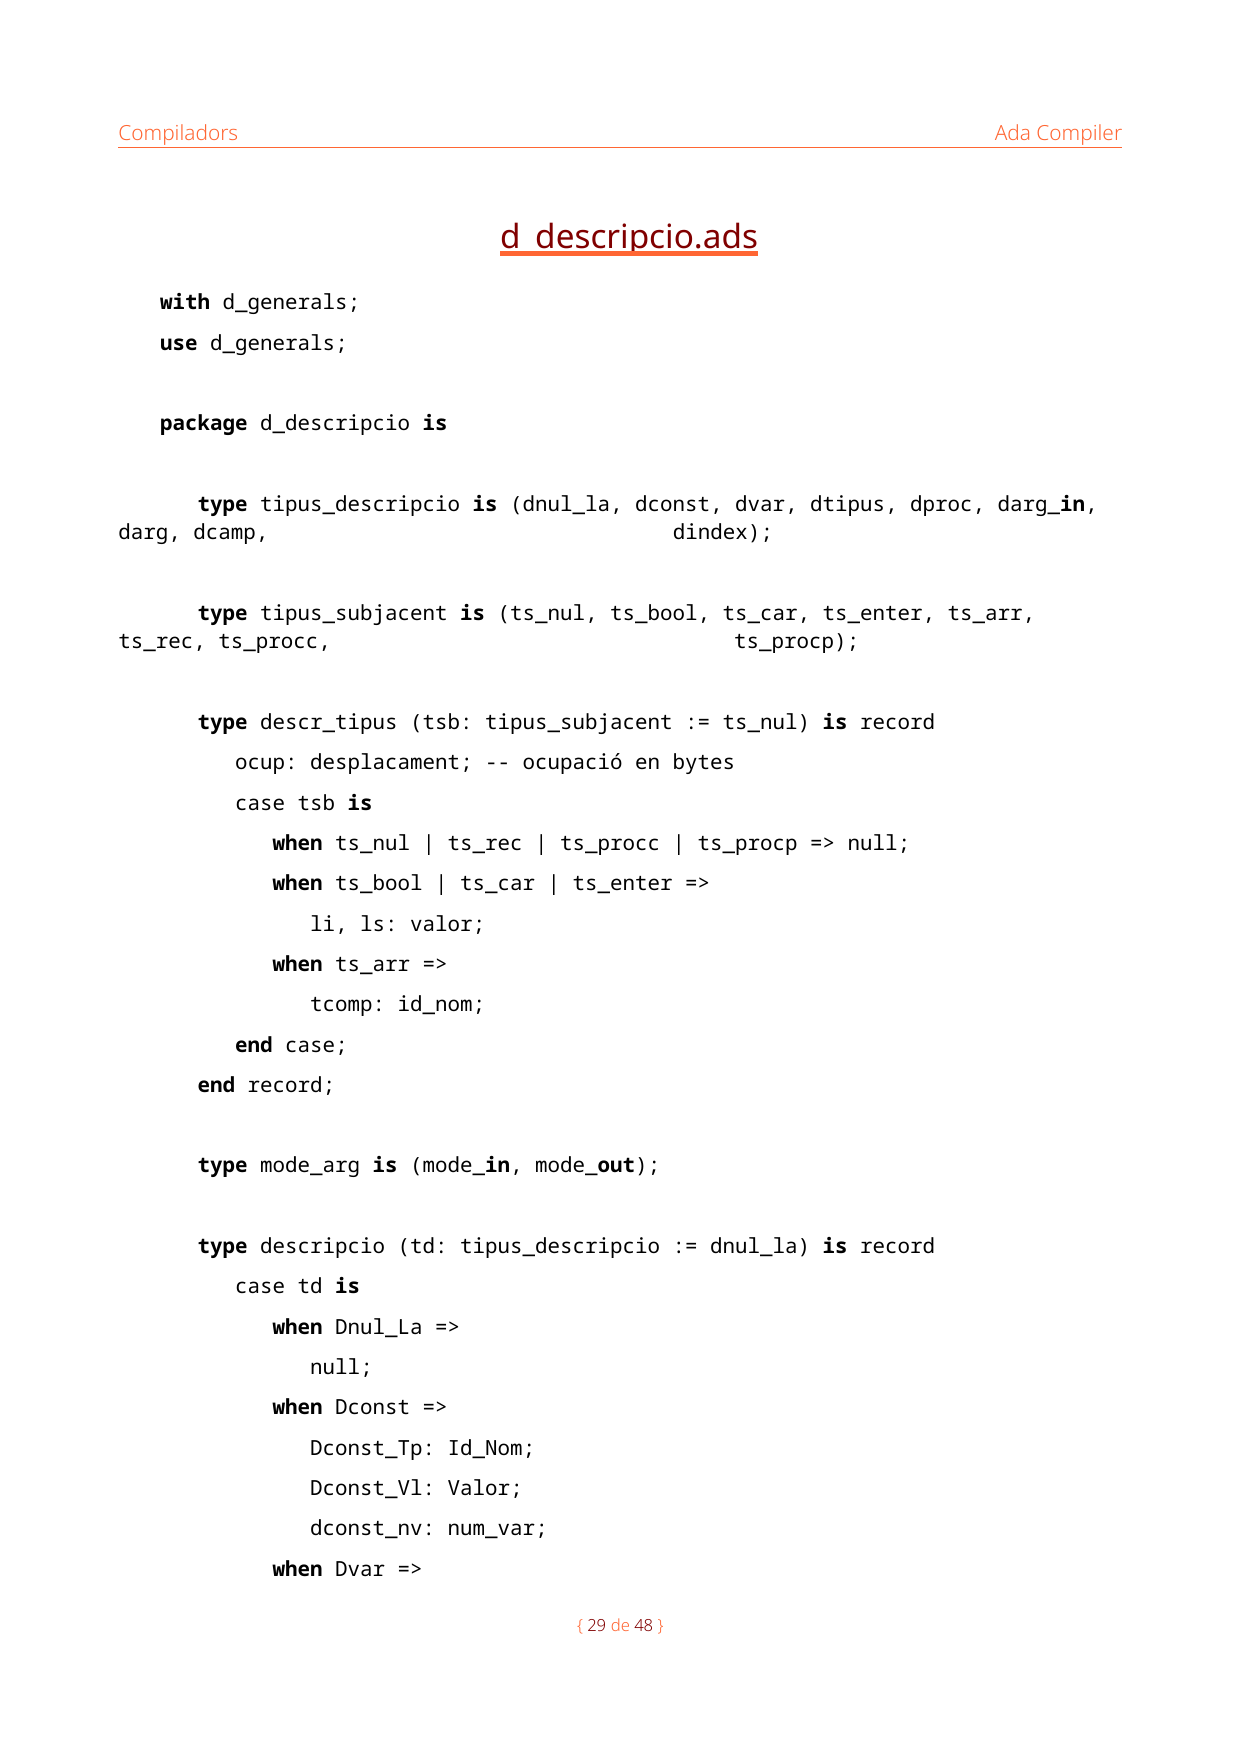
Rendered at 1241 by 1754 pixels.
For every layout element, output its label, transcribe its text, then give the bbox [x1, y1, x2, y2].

text case td is [118, 1272, 1122, 1300]
text tcomp: id_nom; [118, 989, 1122, 1018]
text type mode_arg is (mode_in, mode_out); [118, 1151, 1122, 1179]
text when Dconst => [118, 1392, 1122, 1421]
text end case; [118, 1030, 1122, 1058]
text when ts_nul | ts_rec | ts_procc | ts_procp => null; [118, 828, 1122, 857]
text li, ls: valor; [118, 909, 1122, 937]
text case tsb is [118, 788, 1122, 816]
text when ts_bool | ts_car | ts_enter => [118, 868, 1122, 897]
text end record; [118, 1070, 1122, 1098]
text type tipus_subjacent is (ts_nul, ts_bool, ts_car, ts_enter, ts_arr, ts_rec, ts_procc, ts_procp); [118, 598, 1122, 655]
text null; [118, 1352, 1122, 1381]
subtitle d_descripcio.ads [136, 212, 1122, 258]
text Dconst_Vl: Valor; [118, 1473, 1122, 1502]
text when Dnul_La => [118, 1312, 1122, 1340]
text package d_descripcio is [118, 408, 1122, 437]
text type descr_tipus (tsb: tipus_subjacent := ts_nul) is record [118, 707, 1122, 736]
text when Dvar => [118, 1554, 1122, 1582]
text type tipus_descripcio is (dnul_la, dconst, dvar, dtipus, dproc, darg_in, darg, dcamp, dindex); [118, 489, 1122, 546]
text Dconst_Tp: Id_Nom; [118, 1433, 1122, 1461]
text use d_generals; [118, 328, 1122, 356]
text with d_generals; [118, 287, 1122, 316]
text ocup: desplacament; -- ocupació en bytes [118, 747, 1122, 776]
text type descripcio (td: tipus_descripcio := dnul_la) is record [118, 1231, 1122, 1260]
text dconst_nv: num_var; [118, 1513, 1122, 1542]
text when ts_arr => [118, 949, 1122, 977]
